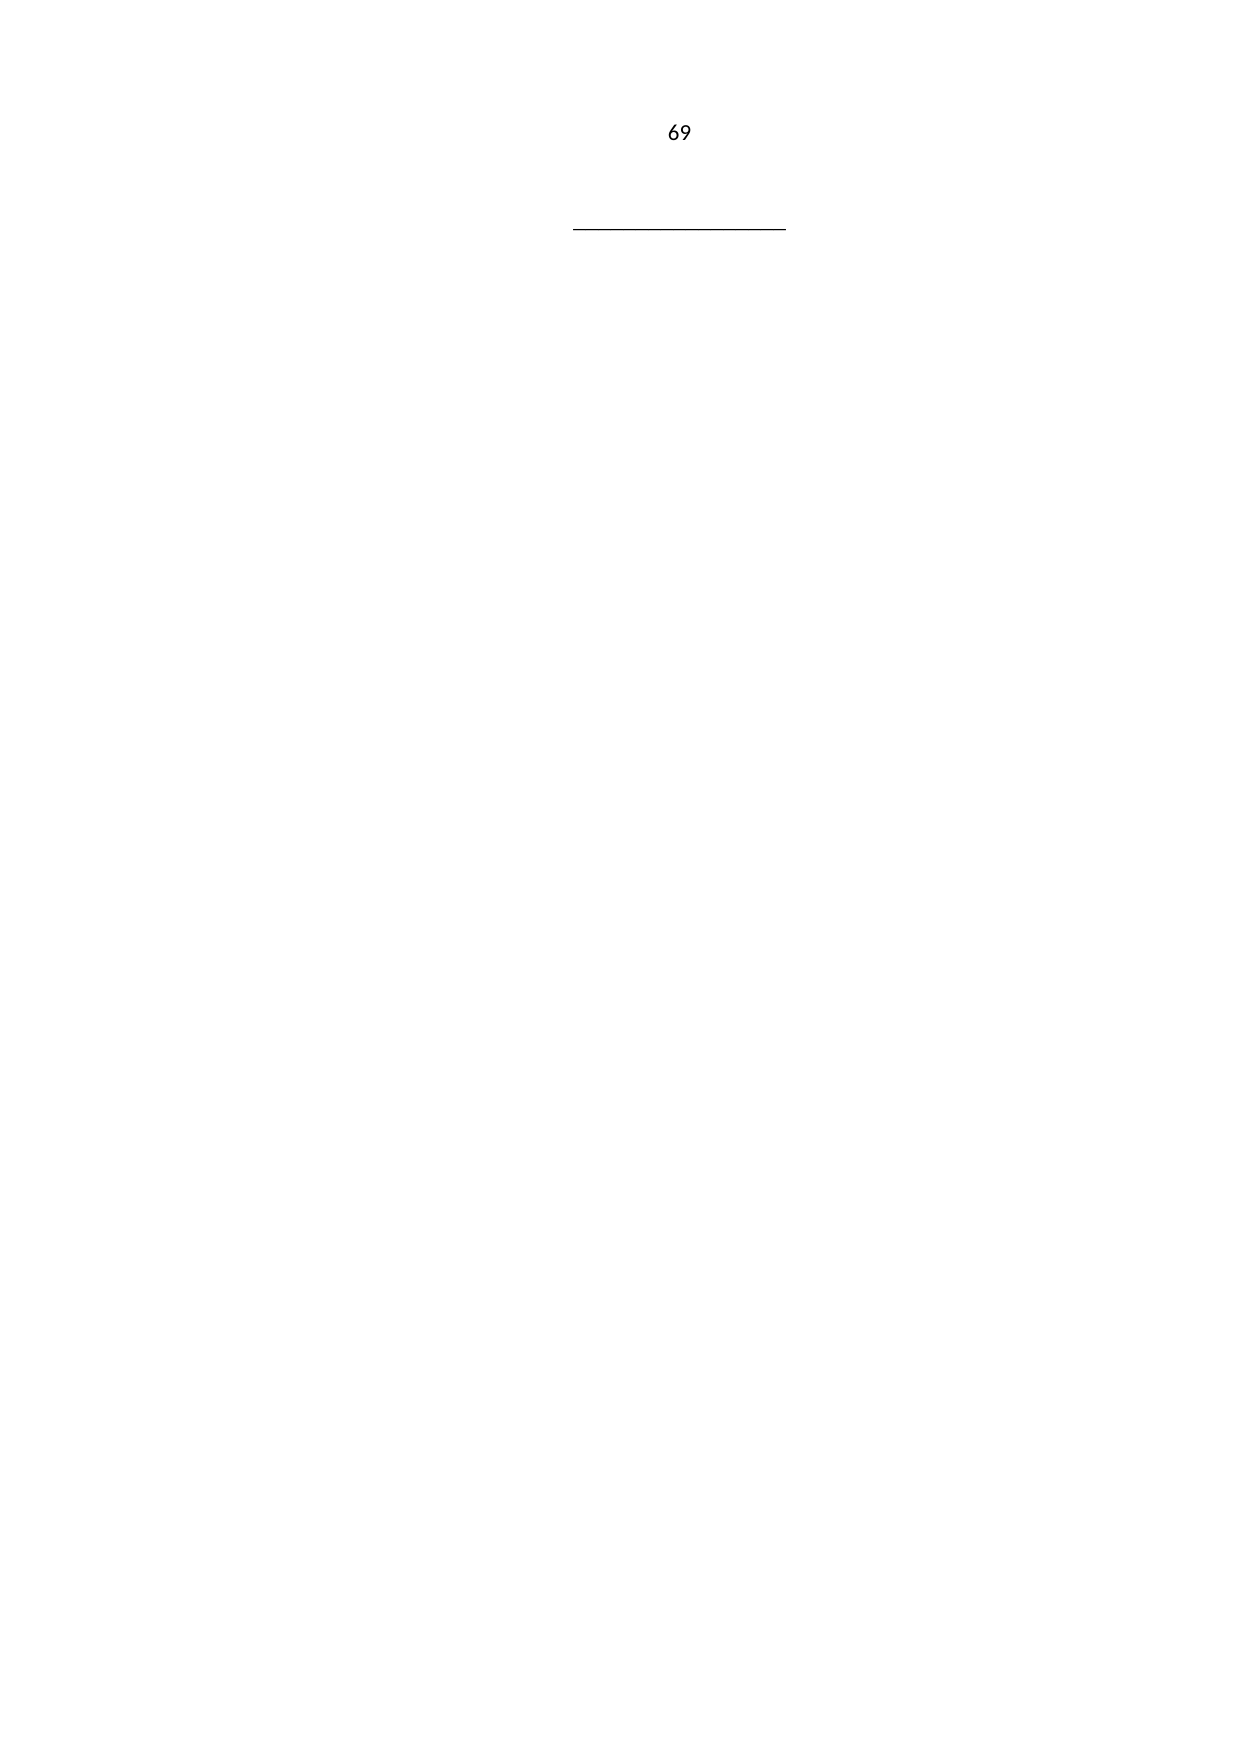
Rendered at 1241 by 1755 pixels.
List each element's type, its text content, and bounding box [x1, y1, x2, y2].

text _________________ [177, 204, 1181, 232]
